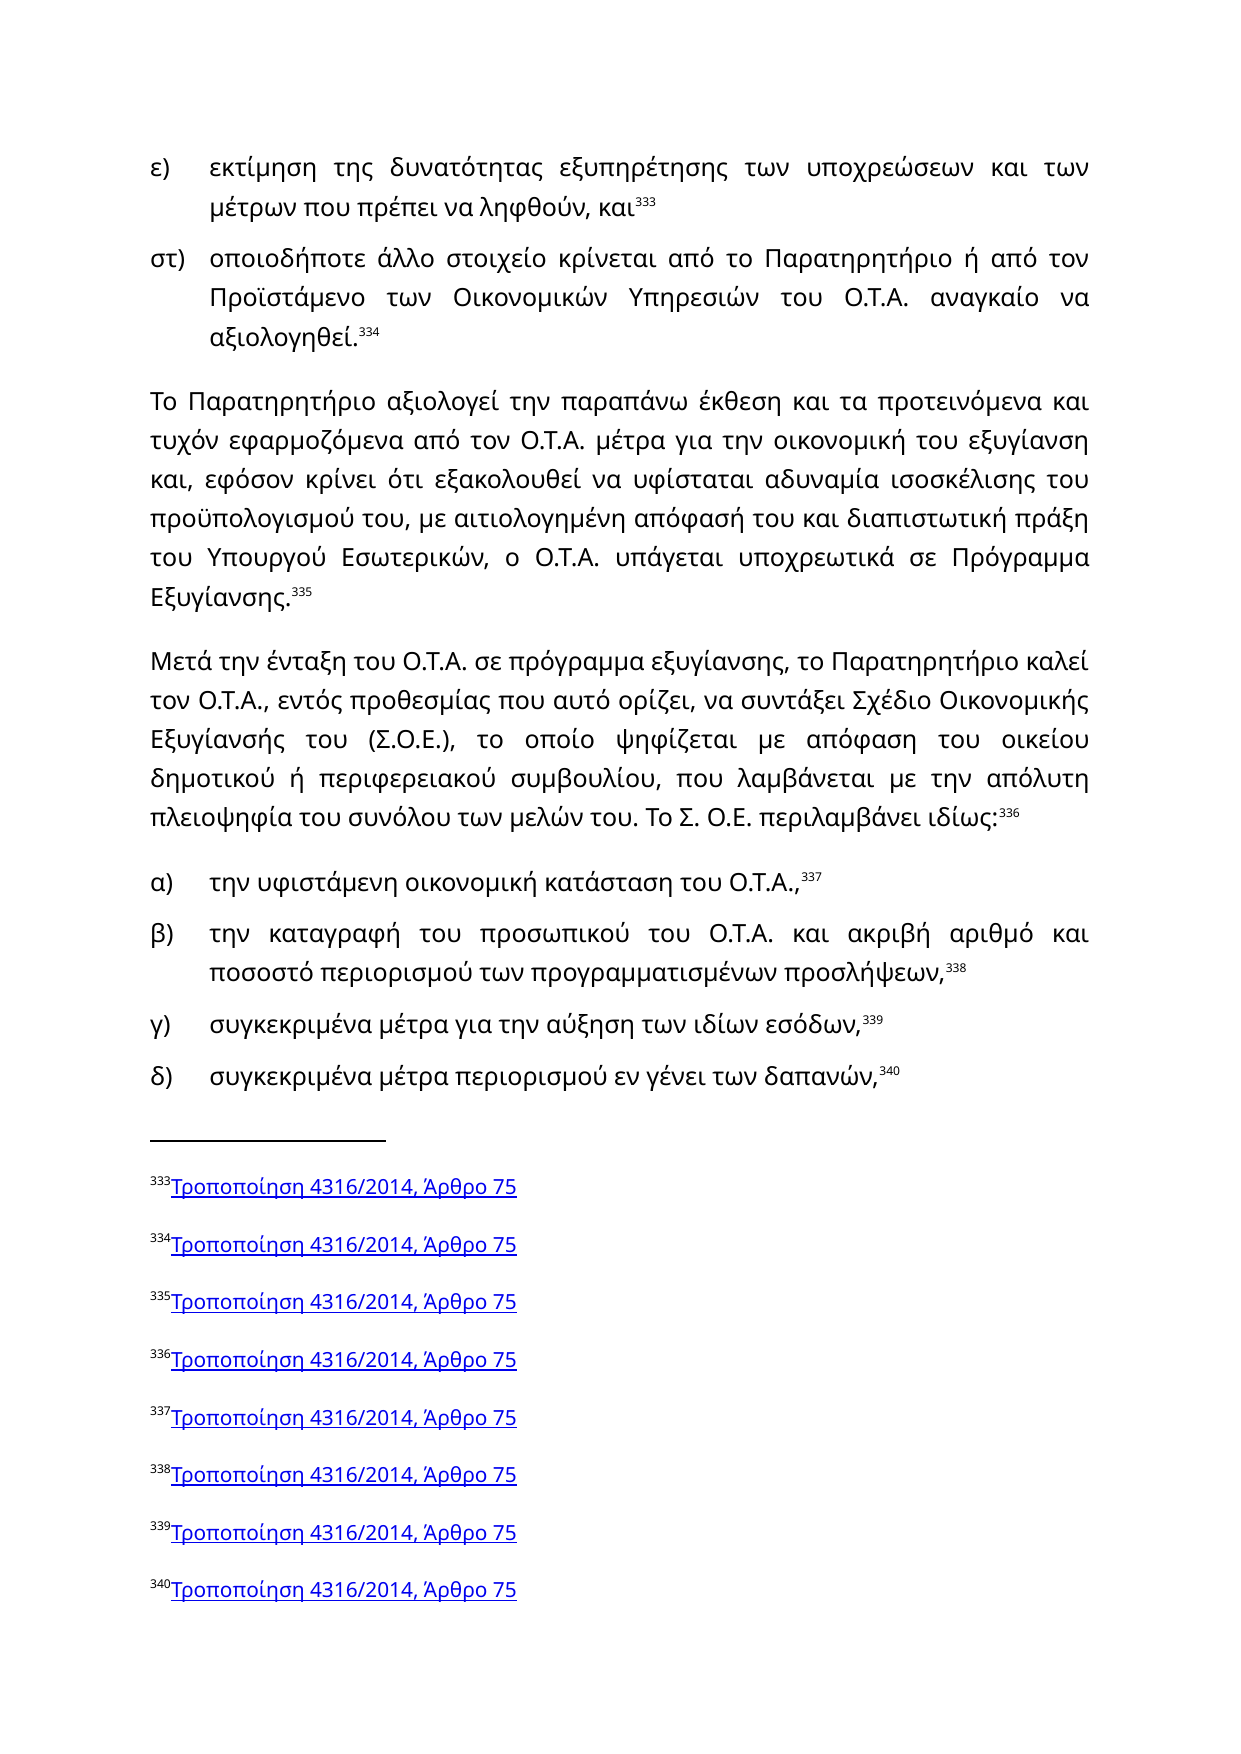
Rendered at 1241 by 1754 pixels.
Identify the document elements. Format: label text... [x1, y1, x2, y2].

list β) την καταγραφή του προσωπικού του Ο.Τ.Α. και ακριβή αριθμό και ποσοστό περιορισμού των προγραμματισμένων προσλήψεων, [150, 916, 1090, 989]
text Τροποποίηση 4316/2014, Άρθρο 75 [150, 1345, 1090, 1373]
list ε) εκτίμηση της δυνατότητας εξυπηρέτησης των υποχρεώσεων και των μέτρων που πρέπει να ληφθούν, και [150, 150, 1090, 223]
text Τροποποίηση 4316/2014, Άρθρο 75 [150, 1403, 1090, 1431]
list στ) οποιοδήποτε άλλο στοιχείο κρίνεται από το Παρατηρητήριο ή από τον Προϊστάμενο των Οικονομικών Υπηρεσιών του Ο.Τ.Α. αναγκαίο να αξιολογηθεί. [150, 241, 1090, 353]
text Μετά την ένταξη του Ο.Τ.Α. σε πρόγραμμα εξυγίανσης, το Παρατηρητήριο καλεί τον Ο.Τ.Α., εντός προθεσμίας που αυτό ορίζει, να συντάξει Σχέδιο Οικονομικής Εξυγίανσής του (Σ.Ο.Ε.), το οποίο ψηφίζεται με απόφαση του οικείου δημοτικού ή περιφερειακού συμβουλίου, που λαμβάνεται με την απόλυτη πλειοψηφία του συνόλου των μελών του. Το Σ. Ο.Ε. περιλαμβάνει ιδίως: [150, 643, 1090, 834]
text Τροποποίηση 4316/2014, Άρθρο 75 [150, 1287, 1090, 1316]
text Τροποποίηση 4316/2014, Άρθρο 75 [150, 1576, 1090, 1604]
list γ) συγκεκριμένα μέτρα για την αύξηση των ιδίων εσόδων, [150, 1007, 1090, 1041]
list δ) συγκεκριμένα μέτρα περιορισμού εν γένει των δαπανών, [150, 1058, 1090, 1092]
text Τροποποίηση 4316/2014, Άρθρο 75 [150, 1460, 1090, 1489]
list α) την υφιστάμενη οικονομική κατάσταση του Ο.Τ.Α., [150, 864, 1090, 898]
text Τροποποίηση 4316/2014, Άρθρο 75 [150, 1230, 1090, 1258]
text Το Παρατηρητήριο αξιολογεί την παραπάνω έκθεση και τα προτεινόμενα και τυχόν εφαρμοζόμενα από τον Ο.Τ.Α. μέτρα για την οικονομική του εξυγίανση και, εφόσον κρίνει ότι εξακολουθεί να υφίσταται αδυναμία ισοσκέλισης του προϋπολογισμού του, με αιτιολογημένη απόφασή του και διαπιστωτική πράξη του Υπουργού Εσωτερικών, ο Ο.Τ.Α. υπάγεται υποχρεωτικά σε Πρόγραμμα Εξυγίανσης. [150, 383, 1090, 613]
text Τροποποίηση 4316/2014, Άρθρο 75 [150, 1172, 1090, 1201]
text Τροποποίηση 4316/2014, Άρθρο 75 [150, 1518, 1090, 1546]
